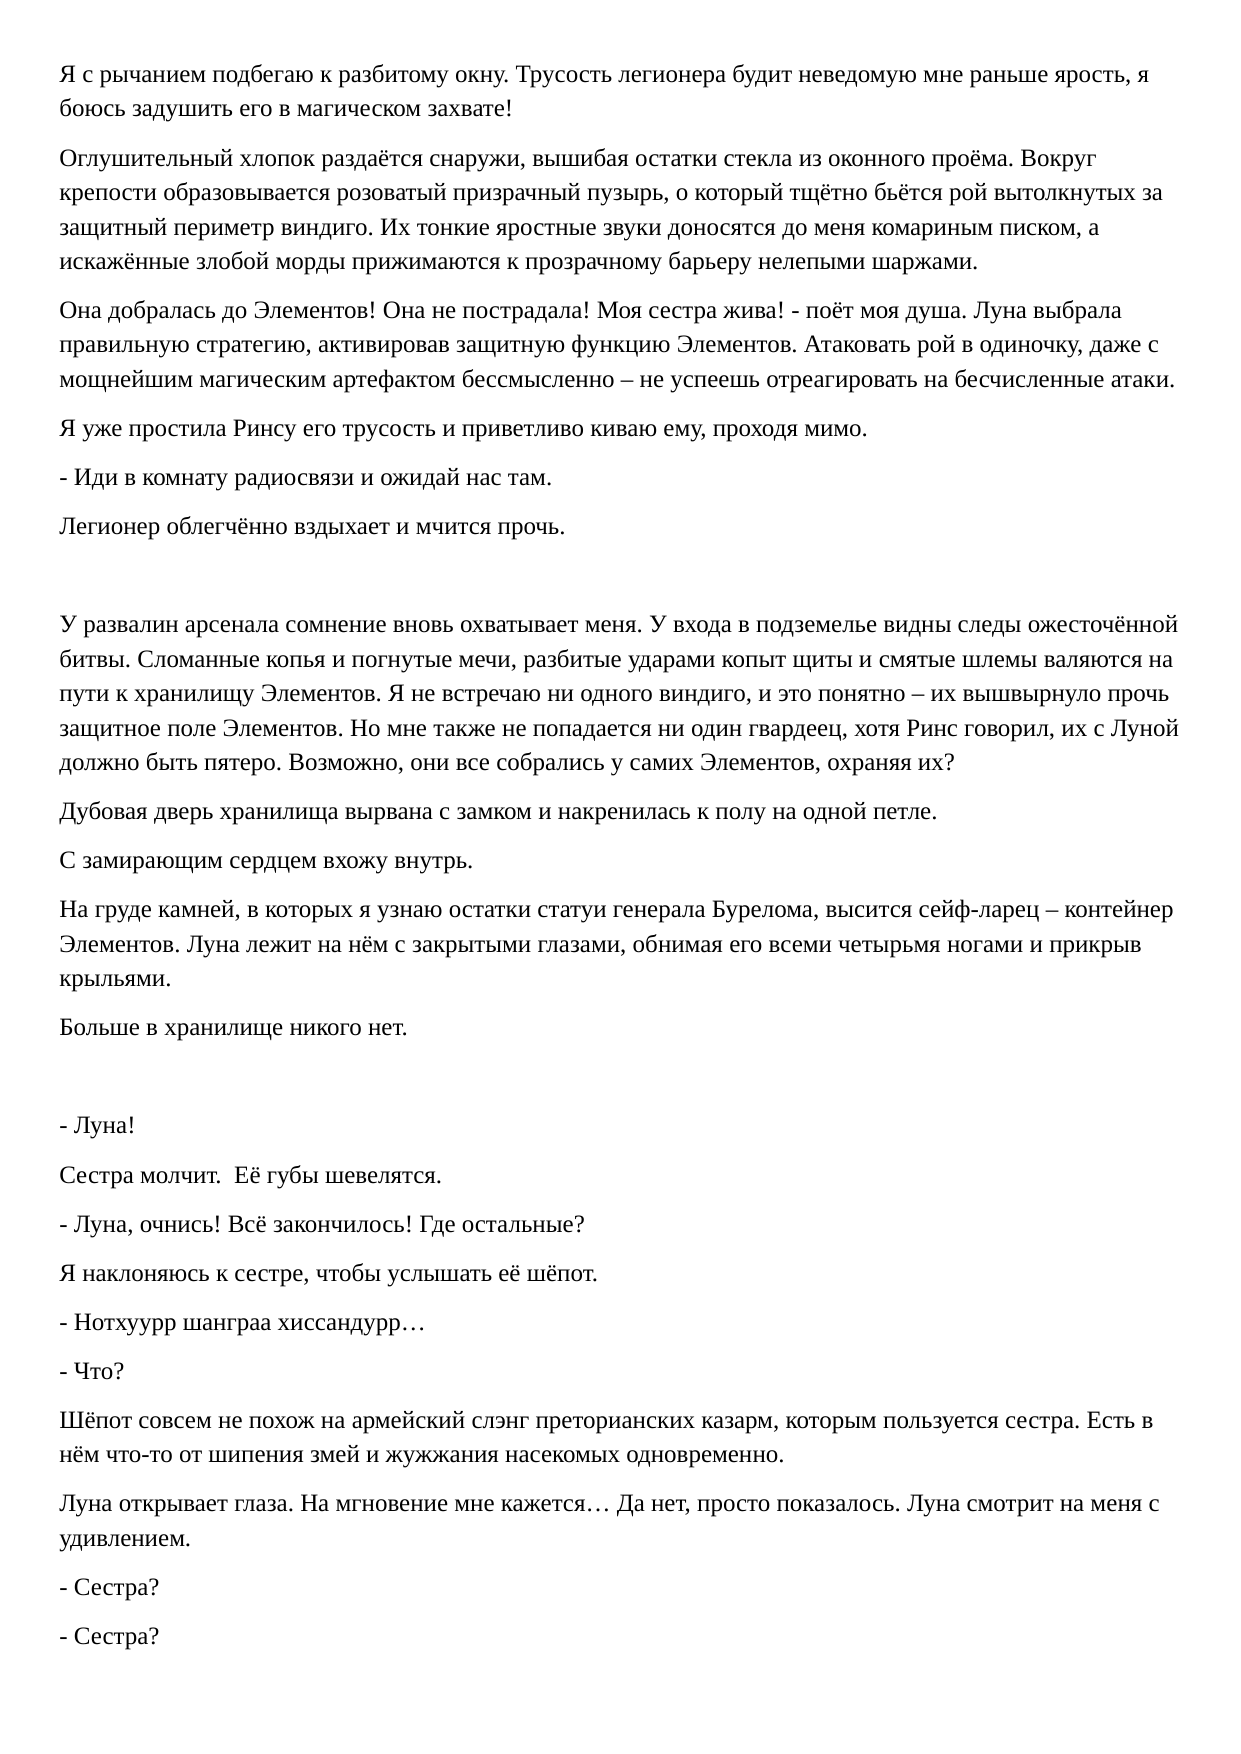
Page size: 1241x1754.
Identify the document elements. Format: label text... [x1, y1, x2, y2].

text - Нотхуурр шанграа хиссандурр… [59, 1307, 1181, 1336]
text - Луна, очнись! Всё закончилось! Где остальные? [59, 1209, 1181, 1237]
text Дубовая дверь хранилища вырвана с замком и накренилась к полу на одной петле. [59, 796, 1181, 825]
text - Что? [59, 1356, 1181, 1385]
text Луна открывает глаза. На мгновение мне кажется… Да нет, просто показалось. Луна смотрит на меня с удивлением. [59, 1488, 1181, 1552]
text - Луна! [59, 1111, 1181, 1139]
text Оглушительный хлопок раздаётся снаружи, вышибая остатки стекла из оконного проёма. Вокруг крепости образовывается розоватый призрачный пузырь, о который тщётно бьётся рой вытолкнутых за защитный периметр виндиго. Их тонкие яростные звуки доносятся до меня комариным писком, а искажённые злобой морды прижимаются к прозрачному барьеру нелепыми шаржами. [59, 143, 1181, 275]
text Легионер облегчённо вздыхает и мчится прочь. [59, 511, 1181, 540]
text Я наклоняюсь к сестре, чтобы услышать её шёпот. [59, 1258, 1181, 1287]
text Я уже простила Ринсу его трусость и приветливо киваю ему, проходя мимо. [59, 413, 1181, 442]
text На груде камней, в которых я узнаю остатки статуи генерала Бурелома, высится сейф-ларец – контейнер Элементов. Луна лежит на нём с закрытыми глазами, обнимая его всеми четырьмя ногами и прикрыв крыльями. [59, 894, 1181, 992]
text С замирающим сердцем вхожу внутрь. [59, 845, 1181, 874]
text - Иди в комнату радиосвязи и ожидай нас там. [59, 462, 1181, 491]
text Больше в хранилище никого нет. [59, 1012, 1181, 1041]
text У развалин арсенала сомнение вновь охватывает меня. У входа в подземелье видны следы ожесточённой битвы. Сломанные копья и погнутые мечи, разбитые ударами копыт щиты и смятые шлемы валяются на пути к хранилищу Элементов. Я не встречаю ни одного виндиго, и это понятно – их вышвырнуло прочь защитное поле Элементов. Но мне также не попадается ни один гвардеец, хотя Ринс говорил, их с Луной должно быть пятеро. Возможно, они все собрались у самих Элементов, охраняя их? [59, 609, 1181, 776]
text - Сестра? [59, 1621, 1181, 1650]
text Шёпот совсем не похож на армейский слэнг преторианских казарм, которым пользуется сестра. Есть в нём что-то от шипения змей и жужжания насекомых одновременно. [59, 1405, 1181, 1468]
text - Сестра? [59, 1572, 1181, 1601]
text Она добралась до Элементов! Она не пострадала! Моя сестра жива! - поёт моя душа. Луна выбрала правильную стратегию, активировав защитную функцию Элементов. Атаковать рой в одиночку, даже с мощнейшим магическим артефактом бессмысленно – не успеешь отреагировать на бесчисленные атаки. [59, 295, 1181, 393]
text Сестра молчит. Её губы шевелятся. [59, 1160, 1181, 1188]
text Я с рычанием подбегаю к разбитому окну. Трусость легионера будит неведомую мне раньше ярость, я боюсь задушить его в магическом захвате! [59, 59, 1181, 122]
